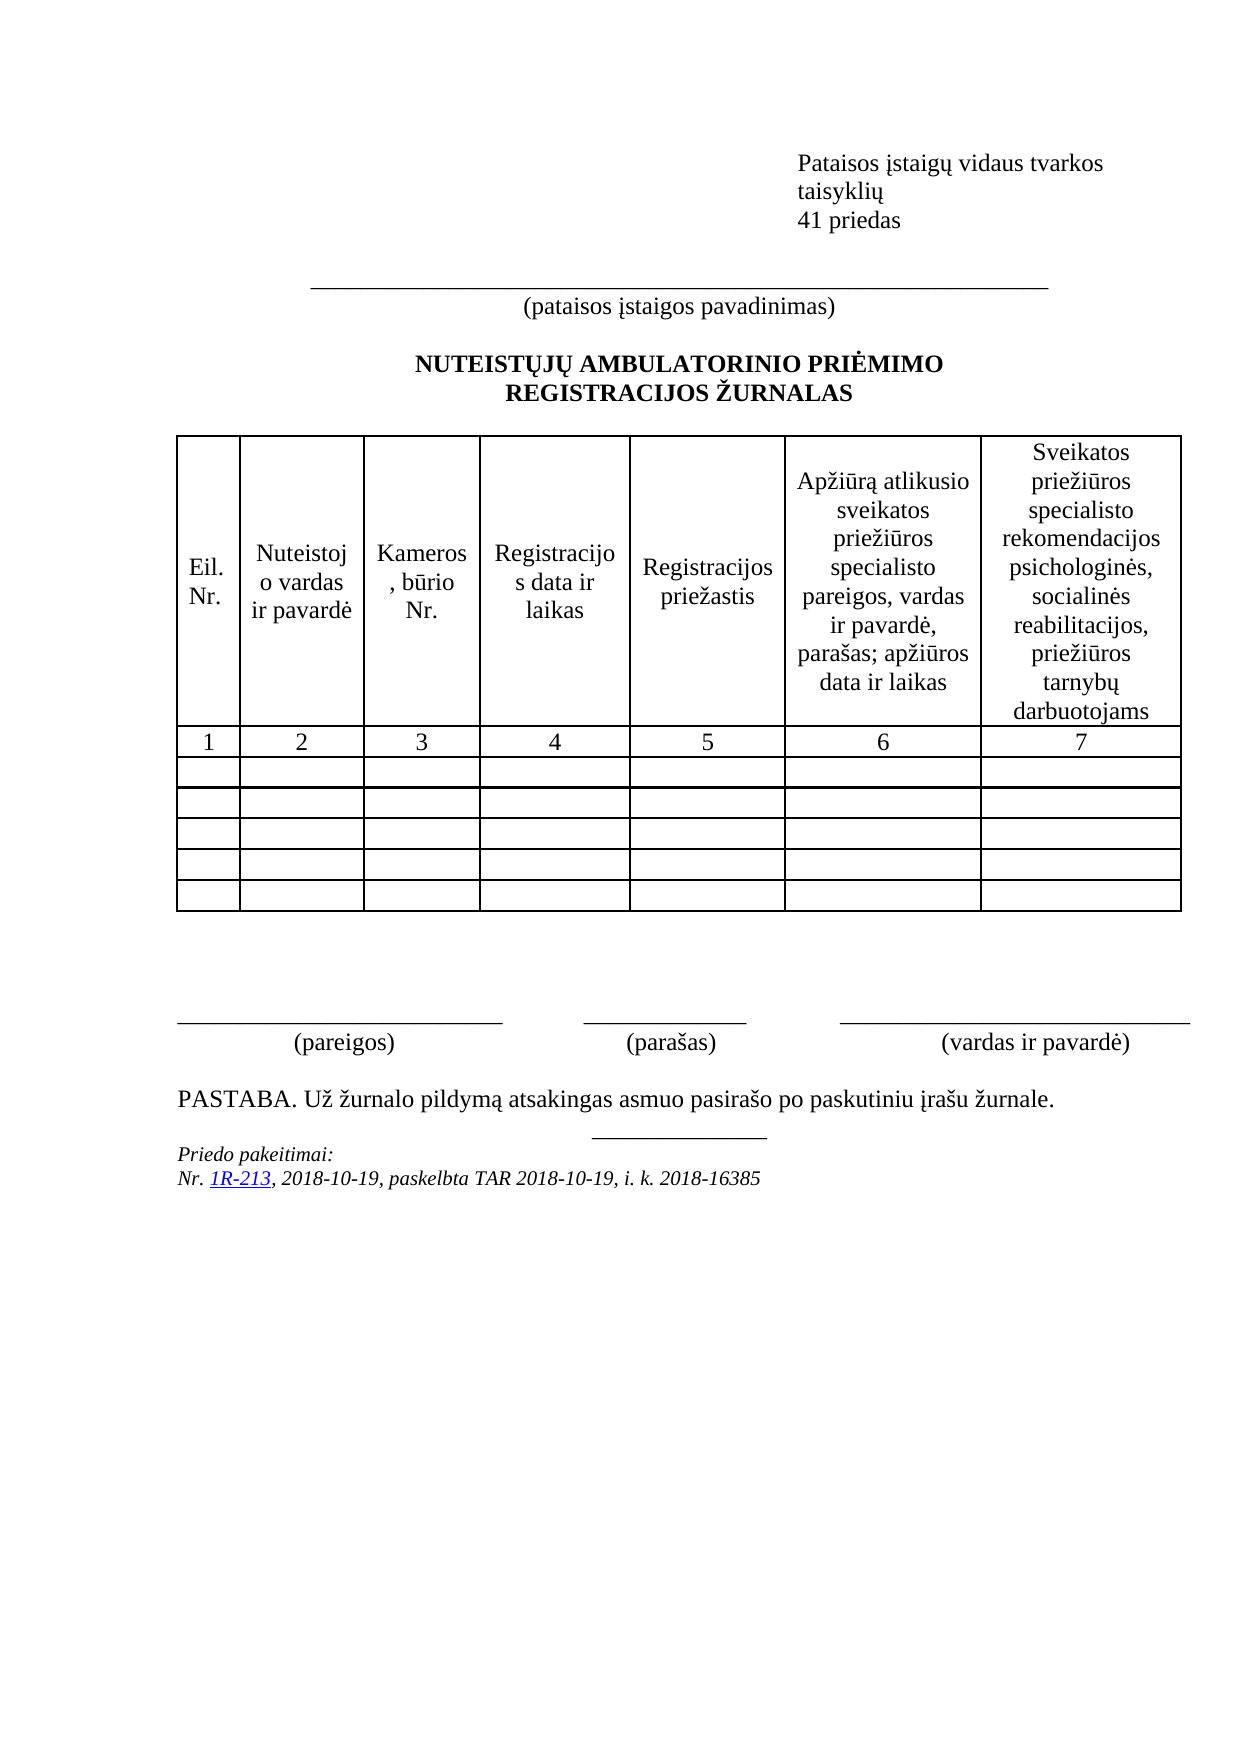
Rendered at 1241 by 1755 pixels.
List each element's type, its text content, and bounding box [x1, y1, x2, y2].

table_cell 4 [481, 727, 629, 756]
table_cell [365, 881, 479, 910]
table_header Registracijos priežastis [631, 437, 784, 725]
table_cell [481, 758, 629, 786]
text ___________________________________________________________ [177, 263, 1181, 291]
table_cell [178, 789, 239, 817]
table_cell [365, 758, 479, 786]
table_cell [241, 758, 363, 786]
table_cell [631, 819, 784, 848]
table_cell [982, 881, 1180, 910]
table_cell [178, 758, 239, 786]
text REGISTRACIJOS ŽURNALAS [177, 378, 1181, 406]
text (pareigos) (parašas) (vardas ir pavardė) [177, 1027, 1181, 1056]
table_header Sveikatos priežiūros specialisto rekomendacijos psichologinės, socialinės reabilitacijos, priežiūros tarnybų darbuotojams [982, 437, 1180, 725]
table_cell 5 [631, 727, 784, 756]
table_header Kameros, būrio Nr. [365, 437, 479, 725]
table_cell [241, 819, 363, 848]
table_header Nuteistojo vardas ir pavardė [241, 437, 363, 725]
table_cell [481, 850, 629, 879]
table_cell [982, 850, 1180, 879]
table_cell [982, 789, 1180, 817]
table_cell [631, 758, 784, 786]
text Pataisos įstaigų vidaus tvarkos taisyklių [797, 148, 1181, 205]
table_cell [365, 819, 479, 848]
table_cell [178, 850, 239, 879]
table_cell 2 [241, 727, 363, 756]
table_cell [481, 819, 629, 848]
table_cell [178, 819, 239, 848]
text ______________ [177, 1113, 1181, 1142]
table_cell [786, 819, 980, 848]
text NUTEISTŲJŲ AMBULATORINIO PRIĖMIMO [177, 349, 1181, 378]
table_cell [786, 850, 980, 879]
table_header Eil. Nr. [178, 437, 239, 725]
table_cell [631, 881, 784, 910]
table_cell [481, 881, 629, 910]
table_cell [365, 789, 479, 817]
text Nr. 1R-213, 2018-10-19, paskelbta TAR 2018-10-19, i. k. 2018-16385 [177, 1166, 1181, 1190]
table_cell 6 [786, 727, 980, 756]
text (pataisos įstaigos pavadinimas) [177, 291, 1181, 320]
table_cell [241, 850, 363, 879]
text __________________________ _____________ ____________________________ [177, 998, 1240, 1027]
table_cell [982, 819, 1180, 848]
table_cell 1 [178, 727, 239, 756]
table_cell [241, 789, 363, 817]
table_cell 7 [982, 727, 1180, 756]
table_cell [786, 758, 980, 786]
table_cell [786, 789, 980, 817]
text 41 priedas [797, 205, 1181, 234]
table_cell [631, 850, 784, 879]
table_cell 3 [365, 727, 479, 756]
table_cell [786, 881, 980, 910]
table_header Registracijos data ir laikas [481, 437, 629, 725]
table_cell [982, 758, 1180, 786]
table_cell [241, 881, 363, 910]
text Priedo pakeitimai: [177, 1142, 1181, 1166]
table_header Apžiūrą atlikusio sveikatos priežiūros specialisto pareigos, vardas ir pavardė, parašas; apžiūros data ir laikas [786, 437, 980, 725]
text PASTABA. Už žurnalo pildymą atsakingas asmuo pasirašo po paskutiniu įrašu žurnale. [177, 1084, 1181, 1113]
table_cell [365, 850, 479, 879]
table_cell [178, 881, 239, 910]
table_cell [481, 789, 629, 817]
table_cell [631, 789, 784, 817]
